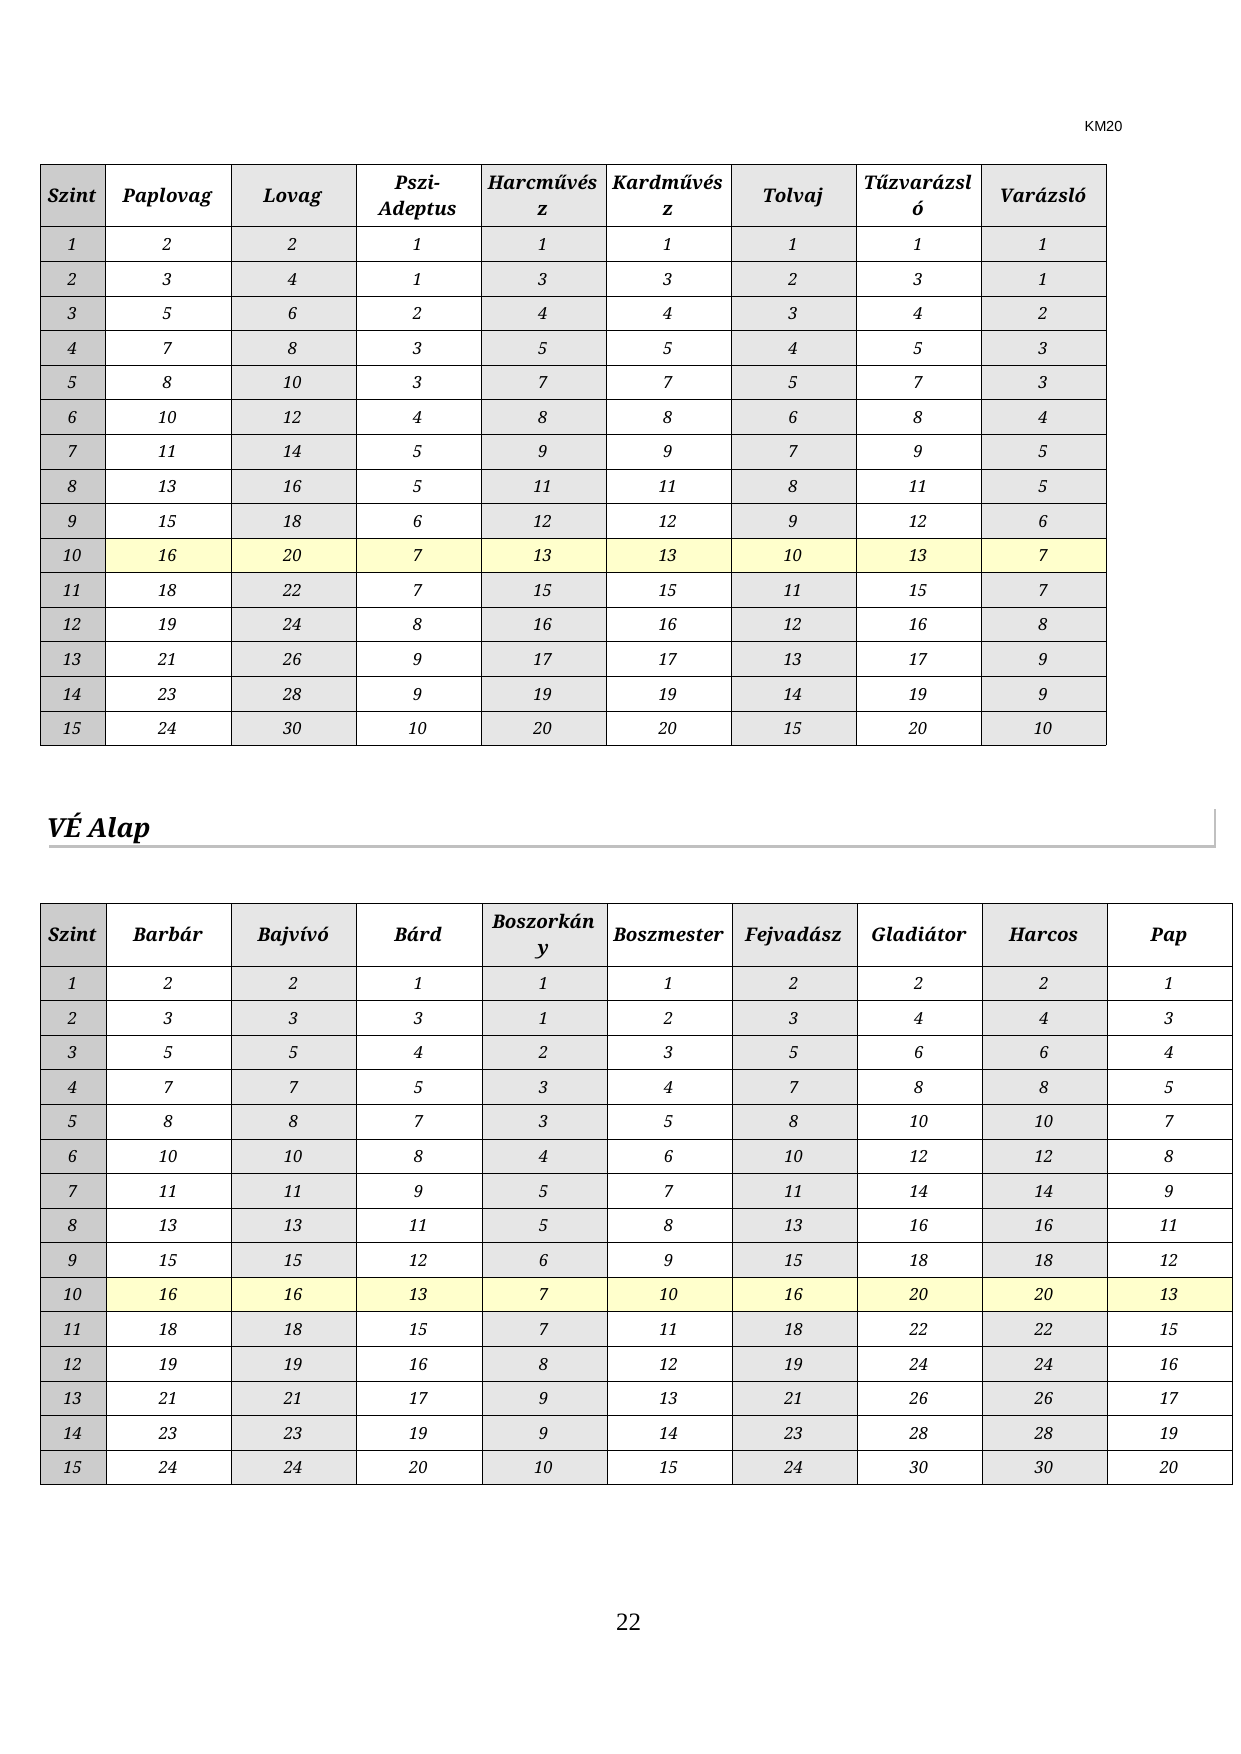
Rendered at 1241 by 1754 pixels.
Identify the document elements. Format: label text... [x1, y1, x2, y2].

table_cell 11 [232, 1174, 356, 1208]
table_cell 8 [232, 1105, 356, 1139]
table_cell 11 [41, 573, 105, 607]
table_cell [1107, 227, 1231, 261]
table_header Tolvaj [732, 165, 856, 226]
table_header Pszi-Adeptus [357, 165, 481, 226]
table_cell 11 [107, 1174, 231, 1208]
table_cell 10 [608, 1278, 732, 1311]
table_cell 5 [982, 435, 1106, 469]
table_cell 3 [232, 1001, 356, 1035]
table_cell 5 [483, 1209, 607, 1242]
table_cell 11 [732, 573, 856, 607]
table_cell 20 [983, 1278, 1107, 1311]
table_cell 1 [41, 967, 106, 1000]
table_cell 18 [858, 1243, 982, 1277]
table_cell 15 [1108, 1312, 1232, 1346]
table_cell 12 [732, 608, 856, 641]
table_cell 9 [357, 1174, 482, 1208]
table_cell [1107, 503, 1231, 538]
table_cell 3 [732, 297, 856, 330]
table_cell 13 [733, 1209, 857, 1242]
table_cell 6 [732, 400, 856, 434]
table_cell 13 [482, 539, 606, 572]
table_cell 8 [357, 1140, 482, 1173]
table_cell [1107, 261, 1231, 296]
table_cell 5 [732, 366, 856, 399]
table_cell 26 [232, 642, 356, 676]
table_cell 18 [232, 1312, 356, 1346]
table_cell 7 [357, 573, 481, 607]
table_cell 19 [482, 677, 606, 711]
table_cell 6 [858, 1036, 982, 1069]
table_cell 5 [482, 331, 606, 365]
table_cell 11 [607, 470, 731, 503]
table_cell 10 [232, 366, 356, 399]
table_cell 30 [983, 1451, 1107, 1484]
table_cell 2 [982, 297, 1106, 330]
table_cell 7 [232, 1070, 356, 1104]
table_header Pap [1108, 904, 1232, 966]
table_cell 7 [41, 1174, 106, 1208]
table_cell 14 [858, 1174, 982, 1208]
table_cell 15 [357, 1312, 482, 1346]
table_cell 4 [858, 1001, 982, 1035]
table_cell 7 [357, 1105, 482, 1139]
table_cell 12 [858, 1140, 982, 1173]
table_cell 8 [607, 400, 731, 434]
table_cell 12 [232, 400, 356, 434]
table_cell 5 [106, 297, 231, 330]
table_cell 8 [482, 400, 606, 434]
table_header Kardművész [607, 165, 731, 226]
table_cell 20 [482, 712, 606, 745]
table_cell [1107, 538, 1231, 572]
table_cell 1 [357, 227, 481, 261]
table_cell 9 [982, 642, 1106, 676]
table_cell 8 [357, 608, 481, 641]
table_cell 19 [107, 1347, 231, 1381]
table_cell 4 [732, 331, 856, 365]
table_cell 4 [983, 1001, 1107, 1035]
table_cell 4 [608, 1070, 732, 1104]
table_cell 6 [41, 1140, 106, 1173]
table_cell [1107, 400, 1231, 434]
table_cell 9 [483, 1416, 607, 1450]
table_cell [1107, 676, 1231, 711]
table_cell 11 [357, 1209, 482, 1242]
table_cell 3 [607, 262, 731, 296]
table_cell 10 [107, 1140, 231, 1173]
table_cell 16 [858, 1209, 982, 1242]
table_cell 2 [357, 297, 481, 330]
table_cell 13 [732, 642, 856, 676]
table_cell 11 [106, 435, 231, 469]
table_cell 4 [41, 331, 105, 365]
table_cell 4 [482, 297, 606, 330]
table_cell 10 [732, 539, 856, 572]
table_cell 12 [983, 1140, 1107, 1173]
table_cell 7 [107, 1070, 231, 1104]
table_cell 19 [1108, 1416, 1232, 1450]
table_cell 8 [608, 1209, 732, 1242]
table_cell 5 [357, 1070, 482, 1104]
table_cell 1 [608, 967, 732, 1000]
table_cell 9 [357, 677, 481, 711]
table_cell 16 [607, 608, 731, 641]
table_cell 8 [41, 470, 105, 503]
table_cell 19 [607, 677, 731, 711]
table_cell 8 [232, 331, 356, 365]
table_cell 19 [106, 608, 231, 641]
table_cell 13 [608, 1382, 732, 1415]
table_cell 11 [857, 470, 981, 503]
table_cell 18 [232, 504, 356, 538]
table_cell 5 [232, 1036, 356, 1069]
table_cell 3 [357, 331, 481, 365]
table_cell 4 [357, 1036, 482, 1069]
table_cell 7 [41, 435, 105, 469]
table_header Boszmester [608, 904, 732, 966]
table_cell 10 [982, 712, 1106, 745]
table_cell [1107, 434, 1231, 469]
table_cell 16 [106, 539, 231, 572]
table_cell 8 [106, 366, 231, 399]
table_cell 2 [733, 967, 857, 1000]
table_cell 4 [232, 262, 356, 296]
table_cell 3 [982, 331, 1106, 365]
table_cell 13 [357, 1278, 482, 1311]
table_cell 8 [483, 1347, 607, 1381]
table_cell 3 [357, 1001, 482, 1035]
table_cell 9 [482, 435, 606, 469]
table_cell 4 [41, 1070, 106, 1104]
table_cell 15 [106, 504, 231, 538]
table_cell 7 [733, 1070, 857, 1104]
table_cell 20 [858, 1278, 982, 1311]
table_cell 24 [232, 1451, 356, 1484]
table_cell 11 [41, 1312, 106, 1346]
table_cell 9 [483, 1382, 607, 1415]
table_cell 3 [483, 1070, 607, 1104]
table_cell 4 [607, 297, 731, 330]
table_cell 7 [608, 1174, 732, 1208]
table_cell 21 [232, 1382, 356, 1415]
table_cell 12 [607, 504, 731, 538]
table_cell 14 [41, 1416, 106, 1450]
table_cell 10 [41, 1278, 106, 1311]
table_cell 1 [1108, 967, 1232, 1000]
table_cell [1107, 330, 1231, 365]
table_cell 7 [607, 366, 731, 399]
table_cell 7 [483, 1312, 607, 1346]
table_cell 10 [733, 1140, 857, 1173]
table_cell 16 [733, 1278, 857, 1311]
table_cell 11 [482, 470, 606, 503]
table_cell 15 [732, 712, 856, 745]
table_cell 5 [607, 331, 731, 365]
table_cell 16 [983, 1209, 1107, 1242]
table_cell 12 [482, 504, 606, 538]
table_cell 13 [106, 470, 231, 503]
table_header Fejvadász [733, 904, 857, 966]
table_cell 16 [232, 470, 356, 503]
table_cell 3 [857, 262, 981, 296]
table_cell [1107, 642, 1231, 676]
table_cell 26 [858, 1382, 982, 1415]
table_cell 28 [858, 1416, 982, 1450]
table_cell 6 [608, 1140, 732, 1173]
table_cell 24 [107, 1451, 231, 1484]
table_cell 9 [857, 435, 981, 469]
table_cell 17 [1108, 1382, 1232, 1415]
table_header Harcos [983, 904, 1107, 966]
table_cell 3 [107, 1001, 231, 1035]
table_cell 21 [106, 642, 231, 676]
table_cell 22 [983, 1312, 1107, 1346]
table_header Bajvívó [232, 904, 356, 966]
table_cell 12 [41, 1347, 106, 1381]
table_cell 2 [232, 227, 356, 261]
table_header Szint [41, 904, 106, 966]
table_cell 5 [857, 331, 981, 365]
table_cell 3 [41, 1036, 106, 1069]
table_header Lovag [232, 165, 356, 226]
table_cell 10 [41, 539, 105, 572]
table_cell 18 [107, 1312, 231, 1346]
table_cell 16 [107, 1278, 231, 1311]
table_cell 15 [41, 1451, 106, 1484]
table_cell 8 [732, 470, 856, 503]
table_header Paplovag [106, 165, 231, 226]
table_cell 3 [982, 366, 1106, 399]
table_cell 4 [1108, 1036, 1232, 1069]
table_cell 2 [608, 1001, 732, 1035]
table_cell 7 [982, 539, 1106, 572]
table_cell 19 [357, 1416, 482, 1450]
table_cell 16 [1108, 1347, 1232, 1381]
table_cell 1 [483, 967, 607, 1000]
table_cell 11 [608, 1312, 732, 1346]
table_cell 15 [107, 1243, 231, 1277]
table_cell 13 [1108, 1278, 1232, 1311]
table_cell 2 [41, 262, 105, 296]
table_cell 1 [482, 227, 606, 261]
table_cell 5 [1108, 1070, 1232, 1104]
table_cell 2 [232, 967, 356, 1000]
table_cell 8 [983, 1070, 1107, 1104]
table_cell 1 [357, 262, 481, 296]
table_cell 2 [41, 1001, 106, 1035]
table_header Gladiátor [858, 904, 982, 966]
table_cell 22 [858, 1312, 982, 1346]
table_cell 18 [106, 573, 231, 607]
table_cell 9 [357, 642, 481, 676]
table_cell 3 [608, 1036, 732, 1069]
table_cell 5 [41, 366, 105, 399]
table_cell 13 [41, 1382, 106, 1415]
table_cell 14 [983, 1174, 1107, 1208]
table_cell 17 [857, 642, 981, 676]
table_cell 4 [357, 400, 481, 434]
table_cell 7 [1108, 1105, 1232, 1139]
table_cell 9 [41, 1243, 106, 1277]
table_cell 21 [733, 1382, 857, 1415]
table_header Boszorkány [483, 904, 607, 966]
table_cell 6 [483, 1243, 607, 1277]
table_cell 8 [107, 1105, 231, 1139]
table_cell 10 [483, 1451, 607, 1484]
table_cell 5 [41, 1105, 106, 1139]
table_cell 14 [41, 677, 105, 711]
table_cell 17 [482, 642, 606, 676]
table_cell 14 [608, 1416, 732, 1450]
table_cell 5 [483, 1174, 607, 1208]
table_cell 20 [1108, 1451, 1232, 1484]
table_cell 10 [106, 400, 231, 434]
table_cell 14 [732, 677, 856, 711]
table_cell 3 [1108, 1001, 1232, 1035]
table_cell 5 [357, 435, 481, 469]
table_header Barbár [107, 904, 231, 966]
table_cell 6 [983, 1036, 1107, 1069]
table_cell 20 [232, 539, 356, 572]
table_cell 17 [607, 642, 731, 676]
table_cell 1 [982, 262, 1106, 296]
table_cell 16 [857, 608, 981, 641]
table_cell 7 [482, 366, 606, 399]
table_cell 7 [357, 539, 481, 572]
table_cell [1107, 607, 1231, 642]
table_header Szint [41, 165, 105, 226]
table_cell 7 [106, 331, 231, 365]
table_cell [1107, 365, 1231, 399]
table_cell 12 [41, 608, 105, 641]
table_cell 4 [483, 1140, 607, 1173]
table_cell 10 [357, 712, 481, 745]
table_cell 24 [858, 1347, 982, 1381]
table_cell 20 [607, 712, 731, 745]
table_cell 24 [106, 712, 231, 745]
table_cell 28 [232, 677, 356, 711]
table_cell 8 [858, 1070, 982, 1104]
table_cell 1 [857, 227, 981, 261]
table_cell 11 [733, 1174, 857, 1208]
table_header Varázsló [982, 165, 1106, 226]
table_header Bárd [357, 904, 482, 966]
table_cell 11 [1108, 1209, 1232, 1242]
table_header Tűzvarázsló [857, 165, 981, 226]
table_cell 23 [107, 1416, 231, 1450]
table_cell 13 [232, 1209, 356, 1242]
table_cell 13 [107, 1209, 231, 1242]
table_cell 20 [857, 712, 981, 745]
table_cell 10 [983, 1105, 1107, 1139]
table_cell 3 [41, 297, 105, 330]
table_cell 23 [733, 1416, 857, 1450]
table_cell 2 [983, 967, 1107, 1000]
table_cell 18 [983, 1243, 1107, 1277]
table_cell 3 [483, 1105, 607, 1139]
table_cell 1 [357, 967, 482, 1000]
table_cell 6 [982, 504, 1106, 538]
table_cell 8 [1108, 1140, 1232, 1173]
table_cell 9 [732, 504, 856, 538]
table_cell 5 [608, 1105, 732, 1139]
table_cell 19 [733, 1347, 857, 1381]
table_cell 30 [232, 712, 356, 745]
table_cell 22 [232, 573, 356, 607]
table_cell 1 [41, 227, 105, 261]
table_cell 6 [41, 400, 105, 434]
table_cell 2 [732, 262, 856, 296]
table_cell 1 [607, 227, 731, 261]
table_cell 15 [41, 712, 105, 745]
table_cell 13 [857, 539, 981, 572]
table_cell 30 [858, 1451, 982, 1484]
table_cell 5 [107, 1036, 231, 1069]
table_cell 2 [107, 967, 231, 1000]
table_cell 1 [982, 227, 1106, 261]
subtitle VÉ Alap [46, 809, 1213, 845]
table_cell 9 [982, 677, 1106, 711]
table_cell 3 [106, 262, 231, 296]
table_cell [1107, 469, 1231, 503]
table_cell 3 [482, 262, 606, 296]
table_cell 8 [41, 1209, 106, 1242]
table_cell 5 [733, 1036, 857, 1069]
table_cell 16 [357, 1347, 482, 1381]
table_cell 28 [983, 1416, 1107, 1450]
table_cell 23 [106, 677, 231, 711]
table_cell 24 [232, 608, 356, 641]
table_cell 20 [357, 1451, 482, 1484]
table_cell 3 [733, 1001, 857, 1035]
table_cell 1 [483, 1001, 607, 1035]
table_cell 10 [858, 1105, 982, 1139]
table_cell 23 [232, 1416, 356, 1450]
table_cell [1107, 711, 1231, 745]
table_cell 18 [733, 1312, 857, 1346]
table_cell 15 [733, 1243, 857, 1277]
table_cell 9 [607, 435, 731, 469]
table_cell 12 [857, 504, 981, 538]
table_cell 4 [982, 400, 1106, 434]
table_header Harcművész [482, 165, 606, 226]
table_cell 8 [857, 400, 981, 434]
table_cell 12 [357, 1243, 482, 1277]
table_cell 4 [857, 297, 981, 330]
table_cell 24 [733, 1451, 857, 1484]
table_cell 24 [983, 1347, 1107, 1381]
table_cell 1 [732, 227, 856, 261]
table_cell 10 [232, 1140, 356, 1173]
table_cell 6 [357, 504, 481, 538]
table_cell 15 [232, 1243, 356, 1277]
table_cell 9 [41, 504, 105, 538]
table_cell 7 [483, 1278, 607, 1311]
table_cell 2 [106, 227, 231, 261]
table_cell 15 [607, 573, 731, 607]
table_cell [1107, 296, 1231, 330]
table_cell 7 [982, 573, 1106, 607]
table_cell 5 [357, 470, 481, 503]
table_cell 16 [482, 608, 606, 641]
table_cell 19 [857, 677, 981, 711]
table_cell 21 [107, 1382, 231, 1415]
table_cell 15 [857, 573, 981, 607]
table_cell 9 [608, 1243, 732, 1277]
table_cell 2 [858, 967, 982, 1000]
table_cell 6 [232, 297, 356, 330]
table_cell 5 [982, 470, 1106, 503]
table_cell 19 [232, 1347, 356, 1381]
table_header [1107, 164, 1231, 227]
table_cell 12 [608, 1347, 732, 1381]
table_cell 15 [482, 573, 606, 607]
table_cell 9 [1108, 1174, 1232, 1208]
table_cell 3 [357, 366, 481, 399]
table_cell 2 [483, 1036, 607, 1069]
table_cell 15 [608, 1451, 732, 1484]
table_cell 14 [232, 435, 356, 469]
table_cell 13 [607, 539, 731, 572]
table_cell 16 [232, 1278, 356, 1311]
table_cell 12 [1108, 1243, 1232, 1277]
table_cell 17 [357, 1382, 482, 1415]
table_cell 13 [41, 642, 105, 676]
table_cell 7 [732, 435, 856, 469]
table_cell 8 [733, 1105, 857, 1139]
table_cell 7 [857, 366, 981, 399]
table_cell 26 [983, 1382, 1107, 1415]
table_cell 8 [982, 608, 1106, 641]
table_cell [1107, 573, 1231, 607]
